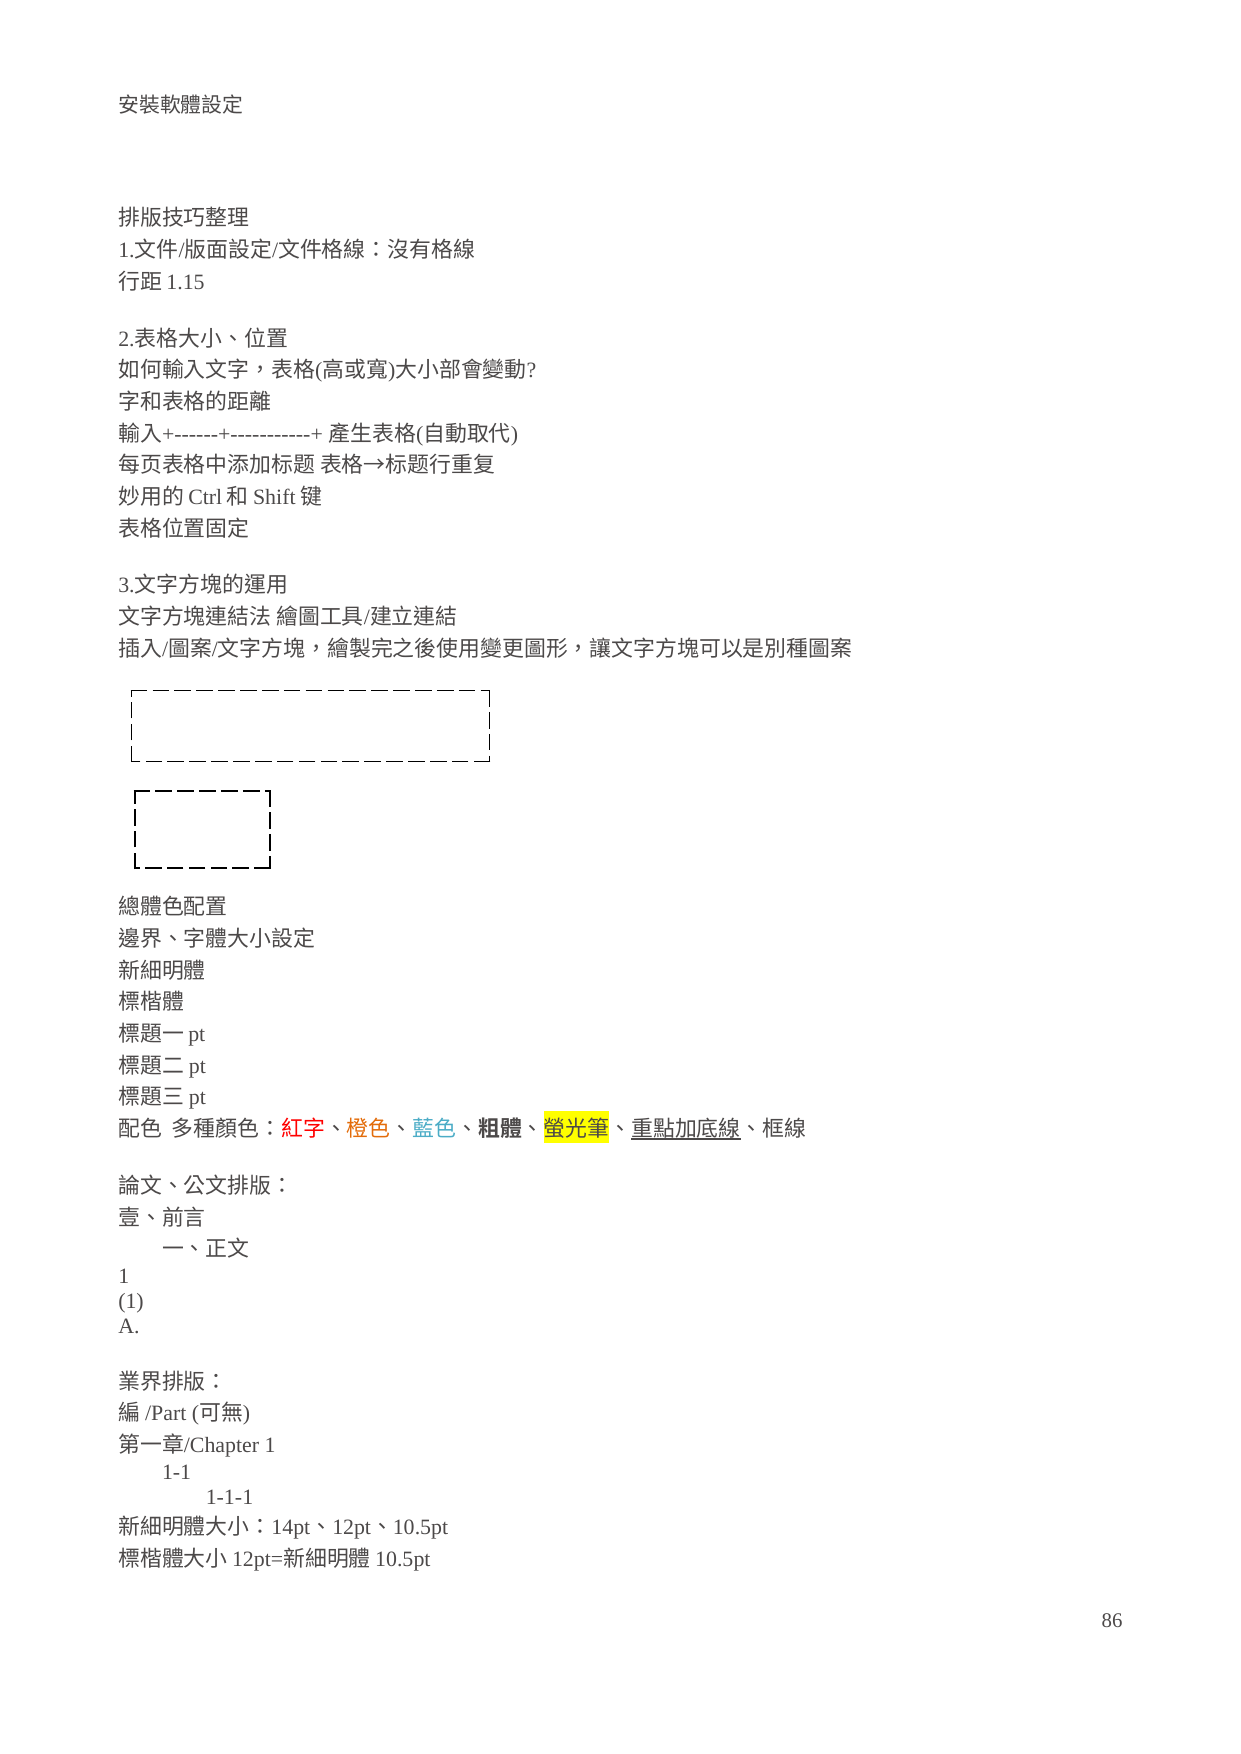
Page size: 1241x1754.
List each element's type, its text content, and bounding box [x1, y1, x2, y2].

text 配色 多種顏色：紅字、橙色、藍色、粗體、螢光筆、重點加底線、框線 [118, 1111, 1122, 1143]
text A. [118, 1313, 1122, 1338]
text 第一章/Chapter 1 [118, 1427, 1122, 1459]
text 邊界、字體大小設定 [118, 921, 1122, 953]
text 標楷體大小12pt=新細明體10.5pt [118, 1541, 1122, 1572]
text 1-1-1 [118, 1484, 1122, 1509]
text 標題三 pt [118, 1079, 1122, 1111]
text 1 [118, 1263, 1122, 1288]
text 表格位置固定 [118, 511, 1122, 542]
text (1) [118, 1288, 1122, 1313]
text 行距1.15 [118, 264, 1122, 295]
text 編 /Part (可無) [118, 1395, 1122, 1427]
text 字和表格的距離 [118, 384, 1122, 416]
text 論文、公文排版： [118, 1168, 1122, 1199]
text 壹、前言 [118, 1199, 1122, 1231]
text 新細明體大小：14pt、12pt、10.5pt [118, 1509, 1122, 1541]
text 標楷體 [118, 984, 1122, 1016]
text 文字方塊連結法 繪圖工具/建立連結 [118, 599, 1122, 631]
text 一、正文 [118, 1231, 1122, 1263]
text 每页表格中添加标题 表格→标题行重复 [118, 447, 1122, 479]
text 如何輸入文字，表格(高或寬)大小部會變動? [118, 352, 1122, 384]
text 總體色配置 [118, 889, 1122, 921]
text 3.文字方塊的運用 [118, 567, 1122, 599]
text 標題二 pt [118, 1048, 1122, 1079]
text 2.表格大小、位置 [118, 321, 1122, 352]
text 業界排版： [118, 1364, 1122, 1395]
text 標題一pt [118, 1016, 1122, 1048]
text 輸入+------+-----------+ 產生表格(自動取代) [118, 416, 1122, 447]
text 1-1 [118, 1459, 1122, 1484]
text 排版技巧整理 [118, 200, 1122, 232]
text 1.文件/版面設定/文件格線：沒有格線 [118, 232, 1122, 264]
text 新細明體 [118, 953, 1122, 984]
text 插入/圖案/文字方塊，繪製完之後使用變更圖形，讓文字方塊可以是別種圖案 [118, 631, 1122, 662]
text 妙用的Ctrl和Shift键 [118, 479, 1122, 511]
